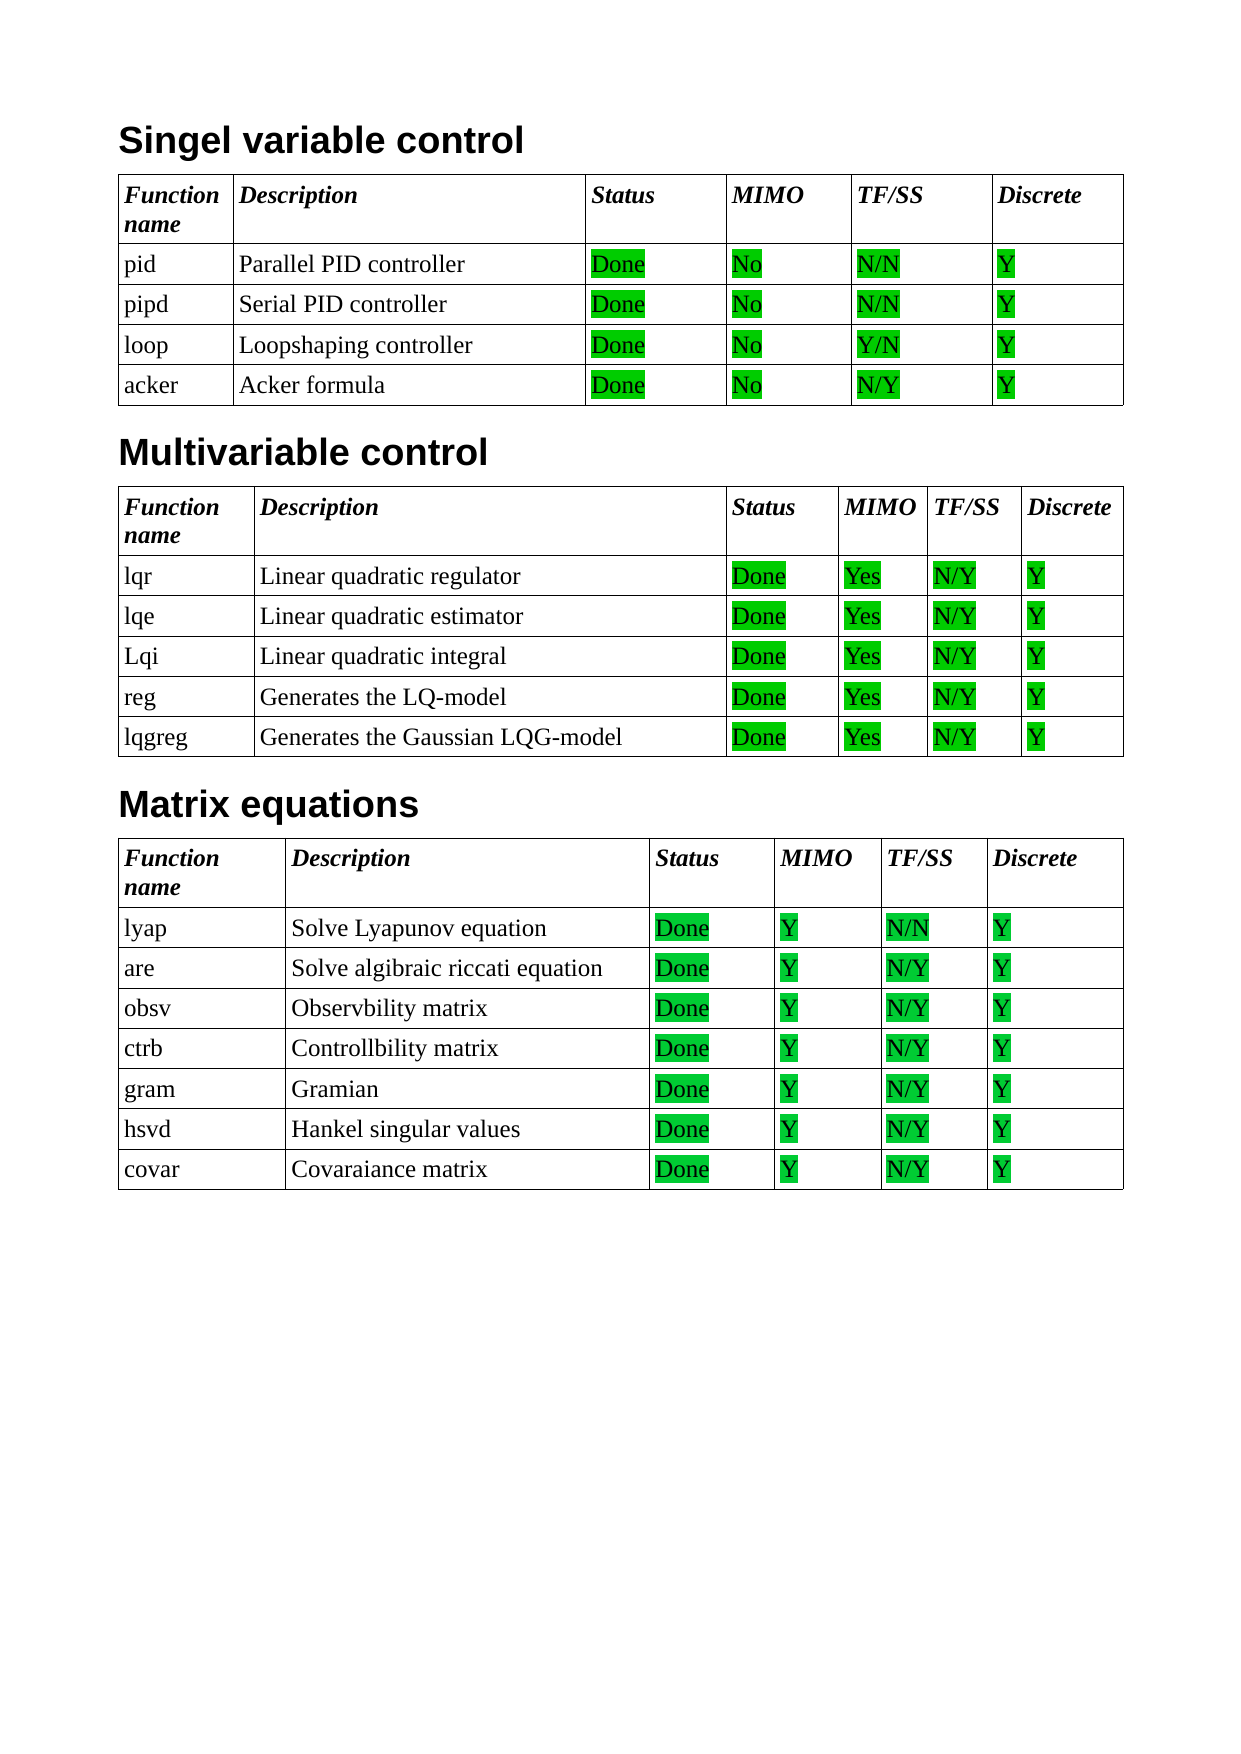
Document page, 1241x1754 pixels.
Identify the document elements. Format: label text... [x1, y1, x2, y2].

table_cell Y [775, 1069, 881, 1108]
table_cell Controllbility matrix [286, 1029, 649, 1068]
table_cell N/N [852, 285, 992, 324]
table_header Status [586, 175, 726, 243]
table_cell Y [775, 989, 881, 1028]
table_cell N/Y [882, 1150, 987, 1189]
table_cell Y [1022, 596, 1123, 636]
table_cell N/Y [928, 677, 1021, 716]
table_cell Y [988, 908, 1123, 947]
table_cell reg [119, 677, 254, 716]
table_cell N/Y [928, 556, 1021, 595]
table_cell Y [988, 1029, 1123, 1068]
table_cell Y [775, 1150, 881, 1189]
table_cell Gramian [286, 1069, 649, 1108]
table_cell Y [775, 908, 881, 947]
subtitle Singel variable control [118, 118, 1122, 162]
table_cell Y [1022, 717, 1123, 756]
table_cell Linear quadratic estimator [255, 596, 726, 636]
table_cell Yes [839, 637, 927, 676]
table_cell Lqi [119, 637, 254, 676]
table_cell Done [586, 244, 726, 284]
table_header MIMO [727, 175, 851, 243]
table_cell No [727, 285, 851, 324]
table_cell Solve Lyapunov equation [286, 908, 649, 947]
table_cell N/Y [882, 989, 987, 1028]
table_cell lyap [119, 908, 285, 947]
table_cell loop [119, 325, 233, 364]
table_cell Done [586, 285, 726, 324]
table_cell pipd [119, 285, 233, 324]
table_cell No [727, 365, 851, 404]
table_header Description [286, 839, 649, 907]
table_cell Y [988, 1069, 1123, 1108]
table_cell pid [119, 244, 233, 284]
table_cell No [727, 325, 851, 364]
table_cell Y [1022, 677, 1123, 716]
table_header Discrete [993, 175, 1123, 243]
table_cell N/Y [882, 1109, 987, 1149]
table_header Function name [119, 839, 285, 907]
table_cell Yes [839, 556, 927, 595]
table_cell N/N [852, 244, 992, 284]
table_header Description [234, 175, 585, 243]
table_cell lqr [119, 556, 254, 595]
table_cell N/Y [928, 637, 1021, 676]
table_cell Done [650, 908, 774, 947]
table_cell Yes [839, 717, 927, 756]
table_cell Done [727, 596, 838, 636]
table_header TF/SS [882, 839, 987, 907]
table_cell Y [993, 285, 1123, 324]
table_cell acker [119, 365, 233, 404]
table_cell Done [650, 1109, 774, 1149]
table_cell N/Y [882, 948, 987, 987]
table_cell Done [586, 325, 726, 364]
table_cell covar [119, 1150, 285, 1189]
table_cell Done [650, 989, 774, 1028]
table_cell Generates the Gaussian LQG-model [255, 717, 726, 756]
table_cell Y [775, 1109, 881, 1149]
table_cell Y [993, 244, 1123, 284]
table_cell Yes [839, 677, 927, 716]
table_cell Done [586, 365, 726, 404]
table_cell Y [993, 365, 1123, 404]
table_header Discrete [988, 839, 1123, 907]
table_cell N/Y [852, 365, 992, 404]
table_cell Parallel PID controller [234, 244, 585, 284]
table_cell Y [988, 1109, 1123, 1149]
table_cell Done [650, 1029, 774, 1068]
table_cell Y [775, 948, 881, 987]
table_header Description [255, 487, 726, 555]
table_header Function name [119, 487, 254, 555]
table_cell ctrb [119, 1029, 285, 1068]
table_cell Y [993, 325, 1123, 364]
table_cell Solve algibraic riccati equation [286, 948, 649, 987]
table_cell obsv [119, 989, 285, 1028]
table_cell Y [988, 948, 1123, 987]
table_cell Serial PID controller [234, 285, 585, 324]
table_cell Generates the LQ-model [255, 677, 726, 716]
table_cell are [119, 948, 285, 987]
table_cell Y [1022, 637, 1123, 676]
table_cell Linear quadratic regulator [255, 556, 726, 595]
table_cell Covaraiance matrix [286, 1150, 649, 1189]
table_cell Done [727, 677, 838, 716]
table_cell Done [650, 1150, 774, 1189]
subtitle Matrix equations [118, 782, 1122, 825]
table_cell Y/N [852, 325, 992, 364]
table_header Status [727, 487, 838, 555]
table_cell lqgreg [119, 717, 254, 756]
table_cell Y [775, 1029, 881, 1068]
subtitle Multivariable control [118, 430, 1122, 473]
table_header TF/SS [852, 175, 992, 243]
table_cell Y [988, 1150, 1123, 1189]
table_cell Y [1022, 556, 1123, 595]
table_cell hsvd [119, 1109, 285, 1149]
table_cell gram [119, 1069, 285, 1108]
table_cell N/Y [928, 717, 1021, 756]
table_cell Acker formula [234, 365, 585, 404]
table_header MIMO [775, 839, 881, 907]
table_cell Yes [839, 596, 927, 636]
table_header TF/SS [928, 487, 1021, 555]
table_header Discrete [1022, 487, 1123, 555]
table_cell Done [727, 637, 838, 676]
table_cell Y [988, 989, 1123, 1028]
table_cell lqe [119, 596, 254, 636]
table_cell Observbility matrix [286, 989, 649, 1028]
table_cell No [727, 244, 851, 284]
table_cell Done [727, 556, 838, 595]
table_cell N/Y [882, 1029, 987, 1068]
table_cell Done [650, 1069, 774, 1108]
table_header Function name [119, 175, 233, 243]
table_cell Done [727, 717, 838, 756]
table_cell Loopshaping controller [234, 325, 585, 364]
table_cell Linear quadratic integral [255, 637, 726, 676]
table_header Status [650, 839, 774, 907]
table_header MIMO [839, 487, 927, 555]
table_cell Done [650, 948, 774, 987]
table_cell N/Y [928, 596, 1021, 636]
table_cell Hankel singular values [286, 1109, 649, 1149]
table_cell N/Y [882, 1069, 987, 1108]
table_cell N/N [882, 908, 987, 947]
